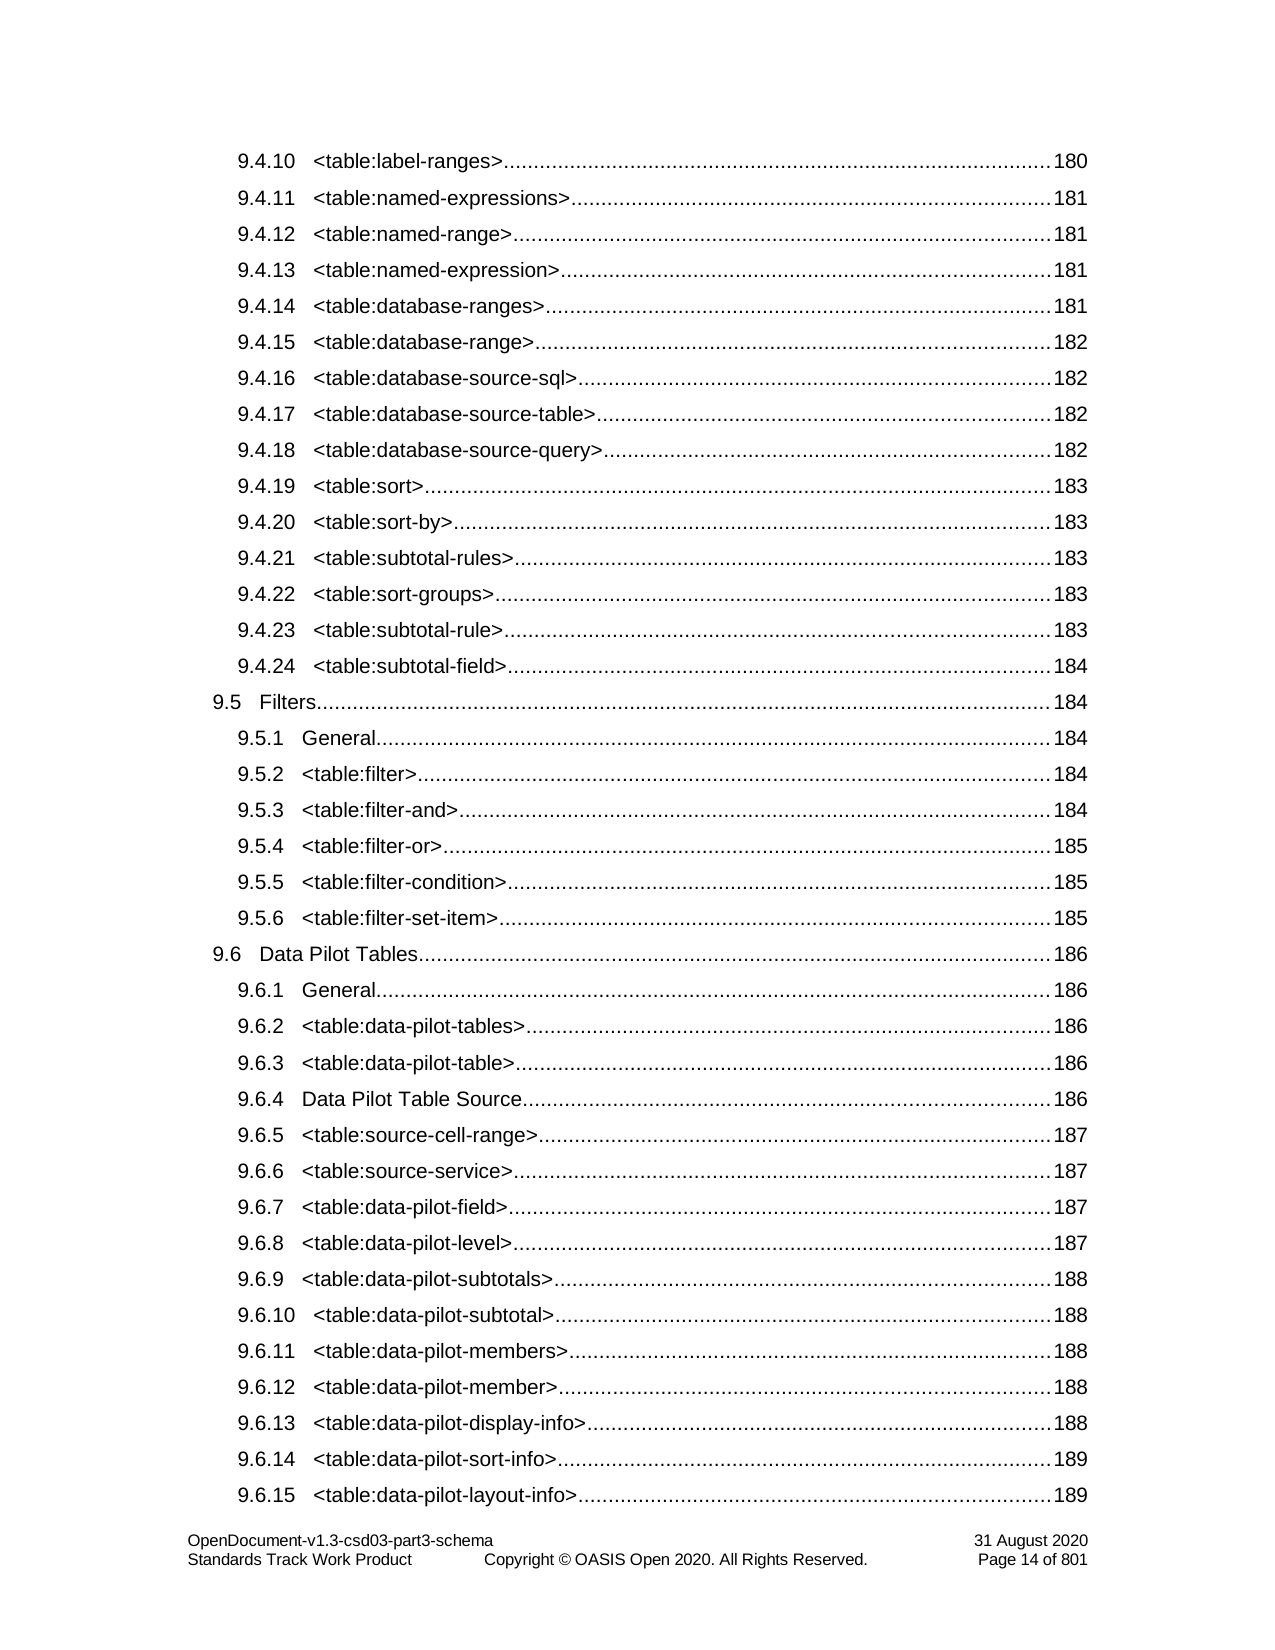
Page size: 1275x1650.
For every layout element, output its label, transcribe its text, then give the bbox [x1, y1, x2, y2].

text 9.4.18 <table:database-source-query> 182 [237, 438, 1088, 462]
text 9.5 Filters 184 [212, 691, 1088, 714]
text 9.4.17 <table:database-source-table> 182 [237, 402, 1088, 426]
text 9.6.9 <table:data-pilot-subtotals> 188 [237, 1267, 1088, 1291]
text 9.4.22 <table:sort-groups> 183 [237, 582, 1088, 606]
text 9.6.4 Data Pilot Table Source 186 [237, 1087, 1088, 1111]
text 9.6.12 <table:data-pilot-member> 188 [237, 1375, 1088, 1399]
text 9.6.13 <table:data-pilot-display-info> 188 [237, 1411, 1088, 1435]
text 9.4.23 <table:subtotal-rule> 183 [237, 618, 1088, 642]
text 9.4.10 <table:label-ranges> 180 [237, 150, 1088, 173]
text 9.6.5 <table:source-cell-range> 187 [237, 1123, 1088, 1147]
text 9.4.13 <table:named-expression> 181 [237, 258, 1088, 282]
text 9.5.5 <table:filter-condition> 185 [237, 871, 1088, 894]
text 9.4.14 <table:database-ranges> 181 [237, 294, 1088, 318]
text 9.5.3 <table:filter-and> 184 [237, 799, 1088, 822]
text 9.4.19 <table:sort> 183 [237, 474, 1088, 498]
text 9.4.11 <table:named-expressions> 181 [237, 186, 1088, 209]
text 9.5.6 <table:filter-set-item> 185 [237, 907, 1088, 930]
text 9.6 Data Pilot Tables 186 [212, 943, 1088, 966]
text 9.5.4 <table:filter-or> 185 [237, 835, 1088, 858]
text 9.6.11 <table:data-pilot-members> 188 [237, 1339, 1088, 1363]
text 9.6.2 <table:data-pilot-tables> 186 [237, 1015, 1088, 1038]
text 9.6.6 <table:source-service> 187 [237, 1159, 1088, 1183]
text 9.4.21 <table:subtotal-rules> 183 [237, 546, 1088, 570]
text 9.5.1 General 184 [237, 727, 1088, 750]
text 9.6.14 <table:data-pilot-sort-info> 189 [237, 1447, 1088, 1471]
text 9.4.24 <table:subtotal-field> 184 [237, 654, 1088, 678]
text 9.4.20 <table:sort-by> 183 [237, 510, 1088, 534]
text 9.4.12 <table:named-range> 181 [237, 222, 1088, 246]
text 9.6.1 General 186 [237, 979, 1088, 1002]
text 9.4.15 <table:database-range> 182 [237, 330, 1088, 354]
text 9.6.8 <table:data-pilot-level> 187 [237, 1231, 1088, 1255]
text 9.6.10 <table:data-pilot-subtotal> 188 [237, 1303, 1088, 1327]
text 9.5.2 <table:filter> 184 [237, 763, 1088, 786]
text 9.6.15 <table:data-pilot-layout-info> 189 [237, 1483, 1088, 1507]
text 9.4.16 <table:database-source-sql> 182 [237, 366, 1088, 390]
text 9.6.3 <table:data-pilot-table> 186 [237, 1051, 1088, 1074]
text 9.6.7 <table:data-pilot-field> 187 [237, 1195, 1088, 1219]
